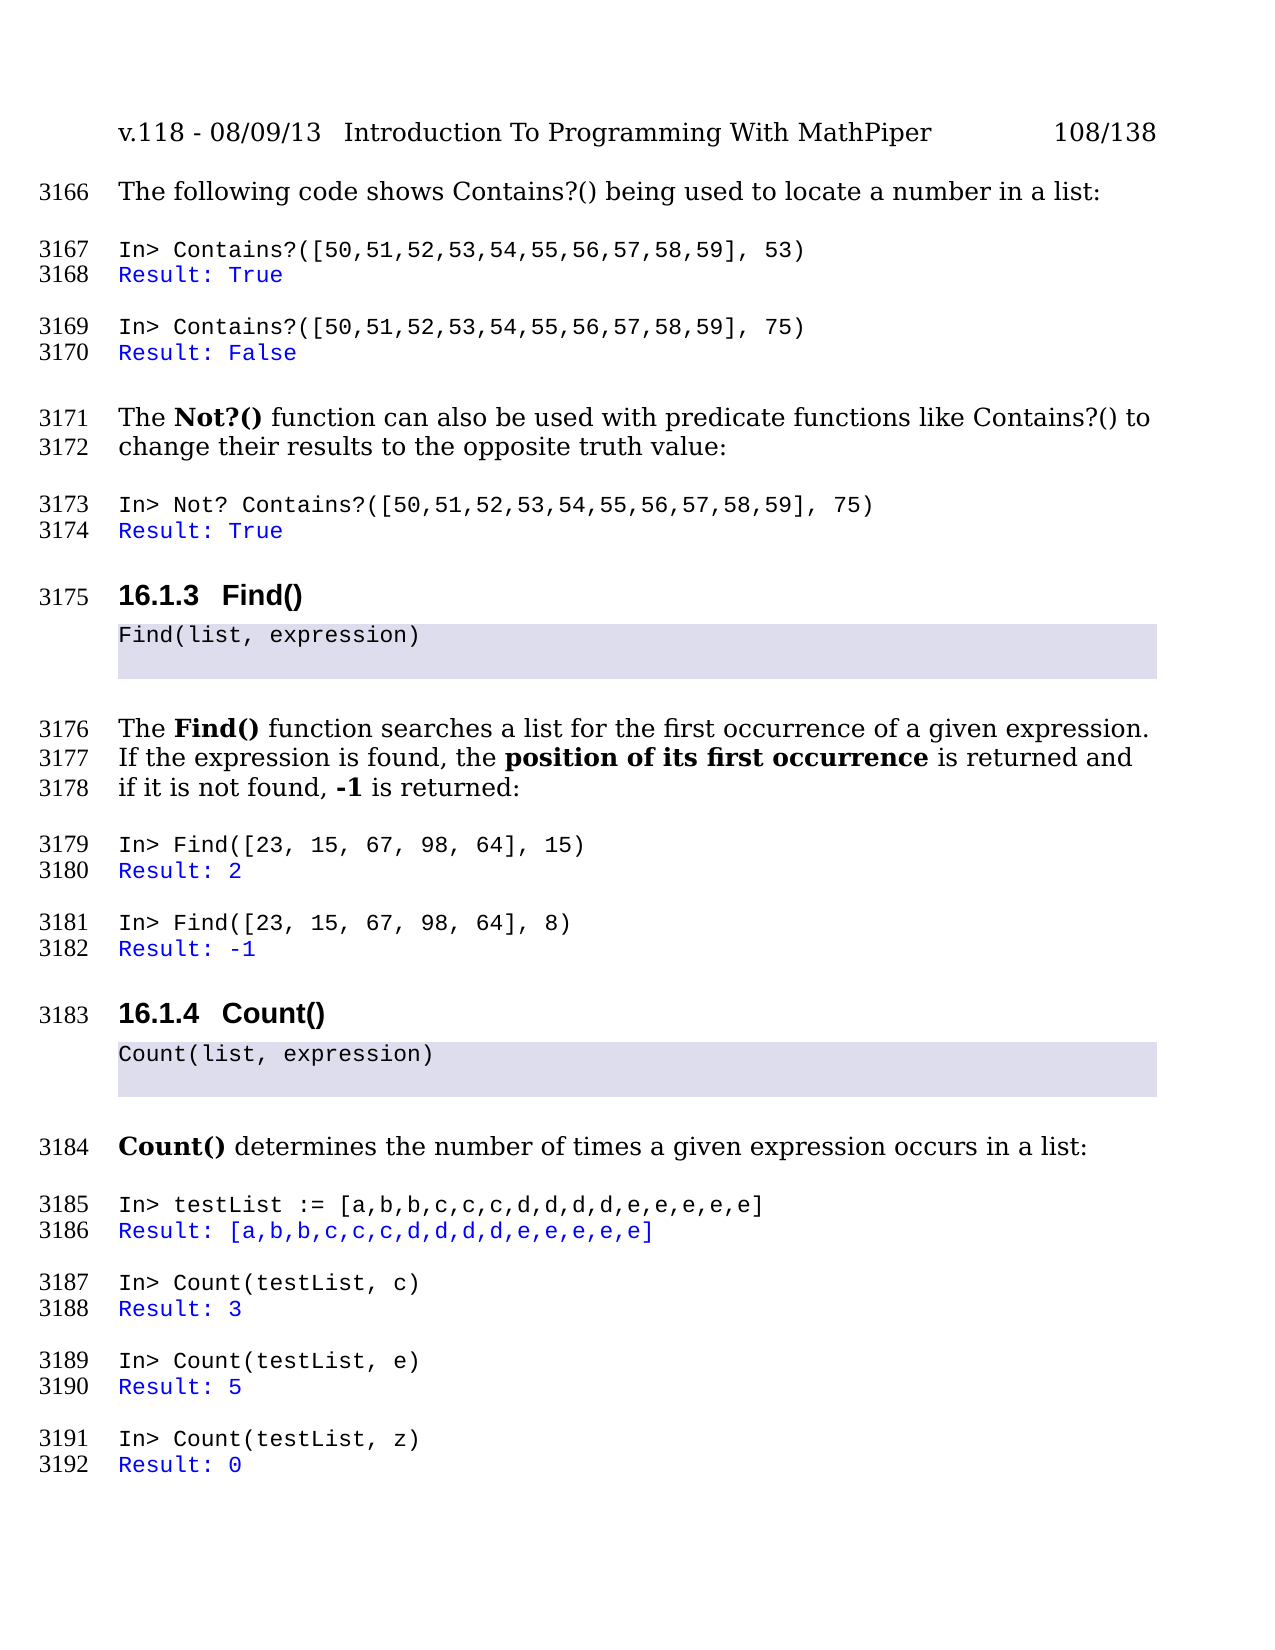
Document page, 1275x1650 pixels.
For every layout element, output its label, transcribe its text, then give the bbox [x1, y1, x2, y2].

text In> Count(testList, z) [118, 1427, 1157, 1453]
text Result: True [118, 519, 1157, 545]
text Result: 2 [118, 860, 1157, 886]
text In> Find([23, 15, 67, 98, 64], 15) [118, 834, 1157, 860]
text Result: 3 [118, 1297, 1157, 1323]
text Result: -1 [118, 938, 1157, 963]
text The Not?() function can also be used with predicate functions like Contains?() to change their results to the opposite truth value: [118, 402, 1157, 461]
text Result: [a,b,b,c,c,c,d,d,d,d,e,e,e,e,e] [118, 1220, 1157, 1246]
text The following code shows Contains?() being used to locate a number in a list: [118, 177, 1157, 206]
text The Find() function searches a list for the first occurrence of a given expression. If the expression is found, the position of its first occurrence is returned and if it is not found, -1 is returned: [118, 714, 1157, 802]
text Result: False [118, 342, 1157, 368]
text In> Find([23, 15, 67, 98, 64], 8) [118, 912, 1157, 938]
text Result: 5 [118, 1375, 1157, 1401]
text In> testList := [a,b,b,c,c,c,d,d,d,d,e,e,e,e,e] [118, 1194, 1157, 1220]
text In> Not? Contains?([50,51,52,53,54,55,56,57,58,59], 75) [118, 493, 1157, 519]
table_header Count(list, expression) [118, 1042, 1157, 1097]
text In> Count(testList, c) [118, 1272, 1157, 1297]
table_header Find(list, expression) [118, 624, 1157, 679]
text Count() determines the number of times a given expression occurs in a list: [118, 1132, 1157, 1162]
subtitle Count() [118, 997, 1157, 1030]
text In> Contains?([50,51,52,53,54,55,56,57,58,59], 75) [118, 316, 1157, 342]
text In> Contains?([50,51,52,53,54,55,56,57,58,59], 53) [118, 238, 1157, 264]
text In> Count(testList, e) [118, 1349, 1157, 1375]
text Result: 0 [118, 1453, 1157, 1479]
text Result: True [118, 264, 1157, 290]
subtitle Find() [118, 578, 1157, 611]
